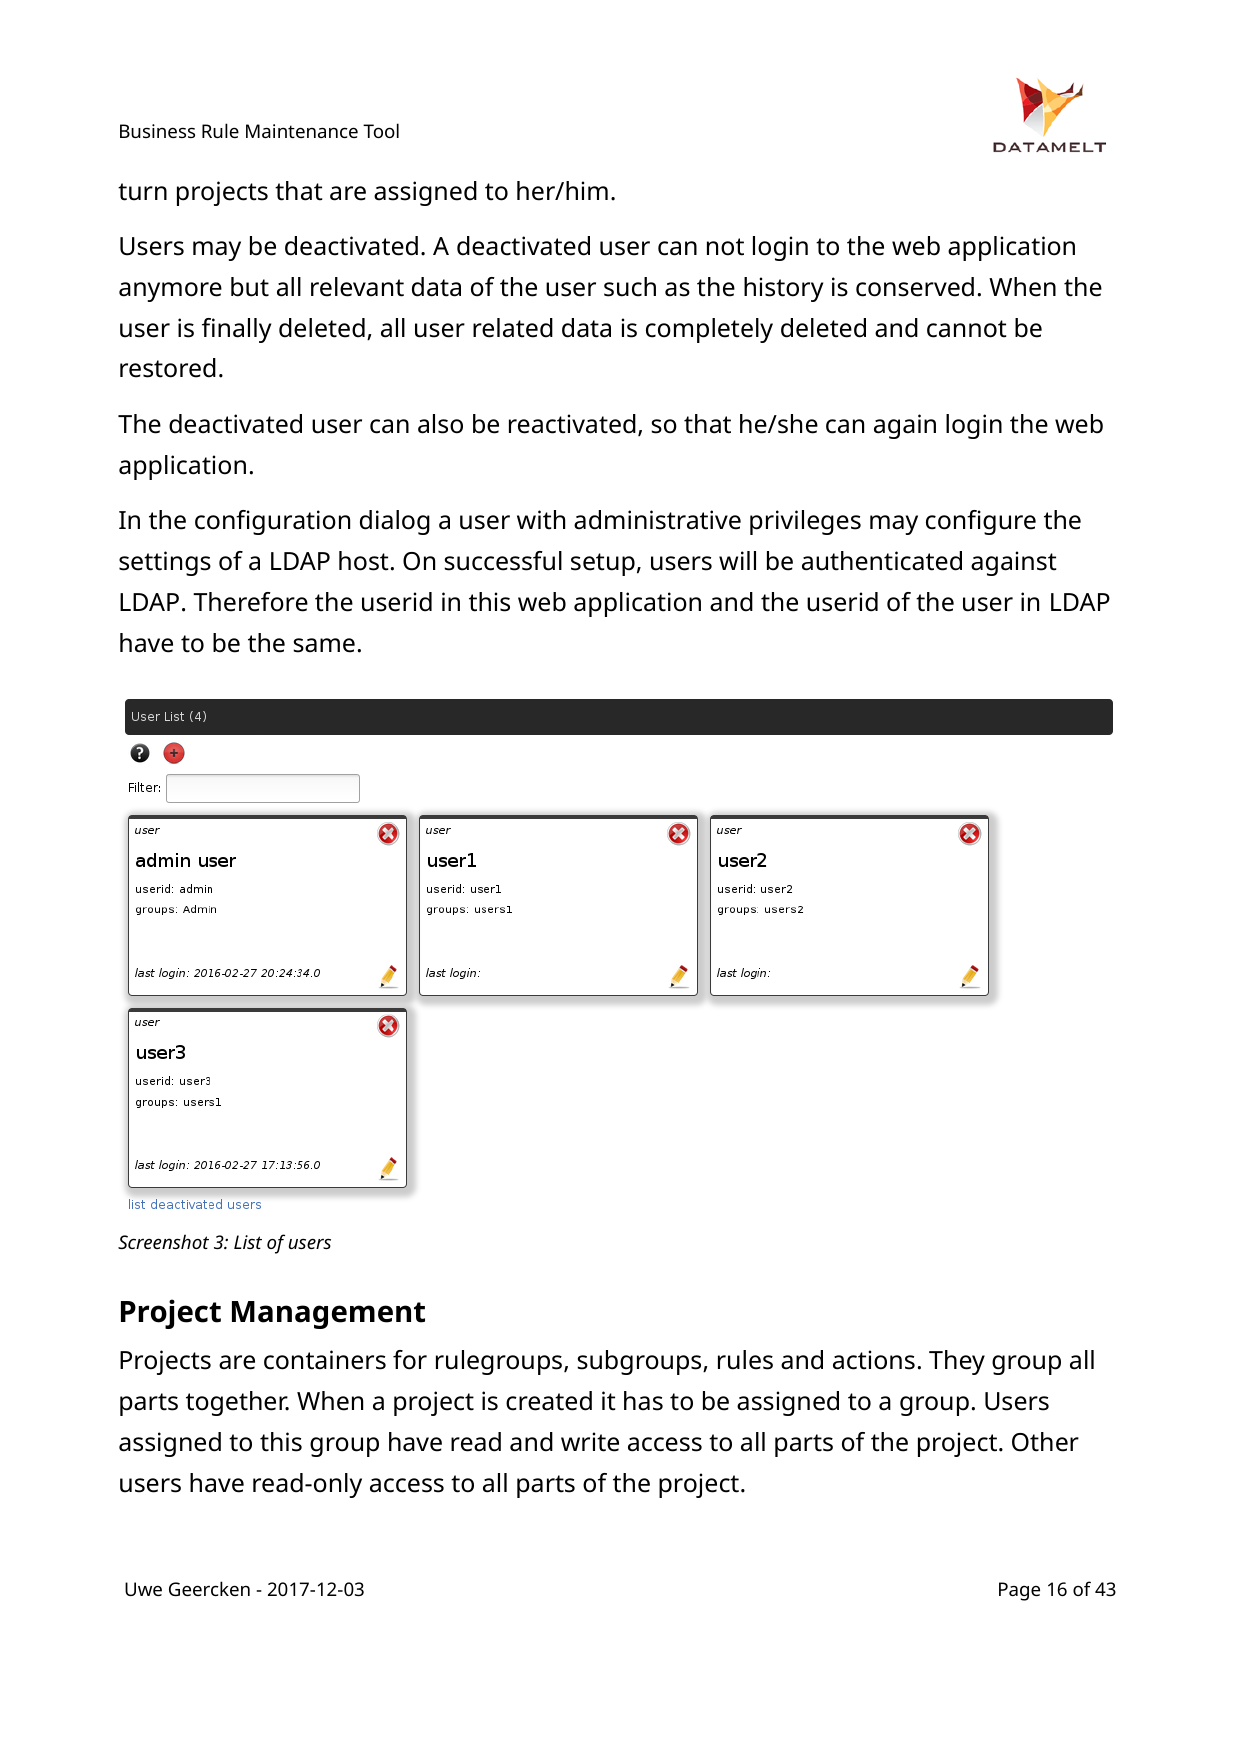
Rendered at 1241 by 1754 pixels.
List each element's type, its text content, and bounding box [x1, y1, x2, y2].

text Users may be deactivated. A deactivated user can not login to the web application anymore but all relevant data of the user such as the history is conserved. When the user is finally deleted, all user related data is completely deleted and cannot be restored. [118, 228, 1122, 385]
picture [118, 693, 1123, 1230]
subtitle [118, 681, 1122, 693]
text Screenshot 3: List of users [118, 1230, 1122, 1255]
text In the configuration dialog a user with administrative privileges may configure the settings of a LDAP host. On successful setup, users will be authenticated against LDAP. Therefore the userid in this web application and the userid of the user in LDAP have to be the same. [118, 503, 1122, 659]
picture [992, 69, 1107, 160]
text The deactivated user can also be reactivated, so that he/she can again login the web application. [118, 406, 1122, 481]
text turn projects that are assigned to her/him. [118, 173, 1122, 207]
text Projects are containers for rulegroups, subgroups, rules and actions. They group all parts together. When a project is created it has to be assigned to a group. Users assigned to this group have read and write access to all parts of the project. Other users have read-only access to all parts of the project. [118, 1343, 1122, 1499]
subtitle Project Management [118, 1255, 1122, 1331]
